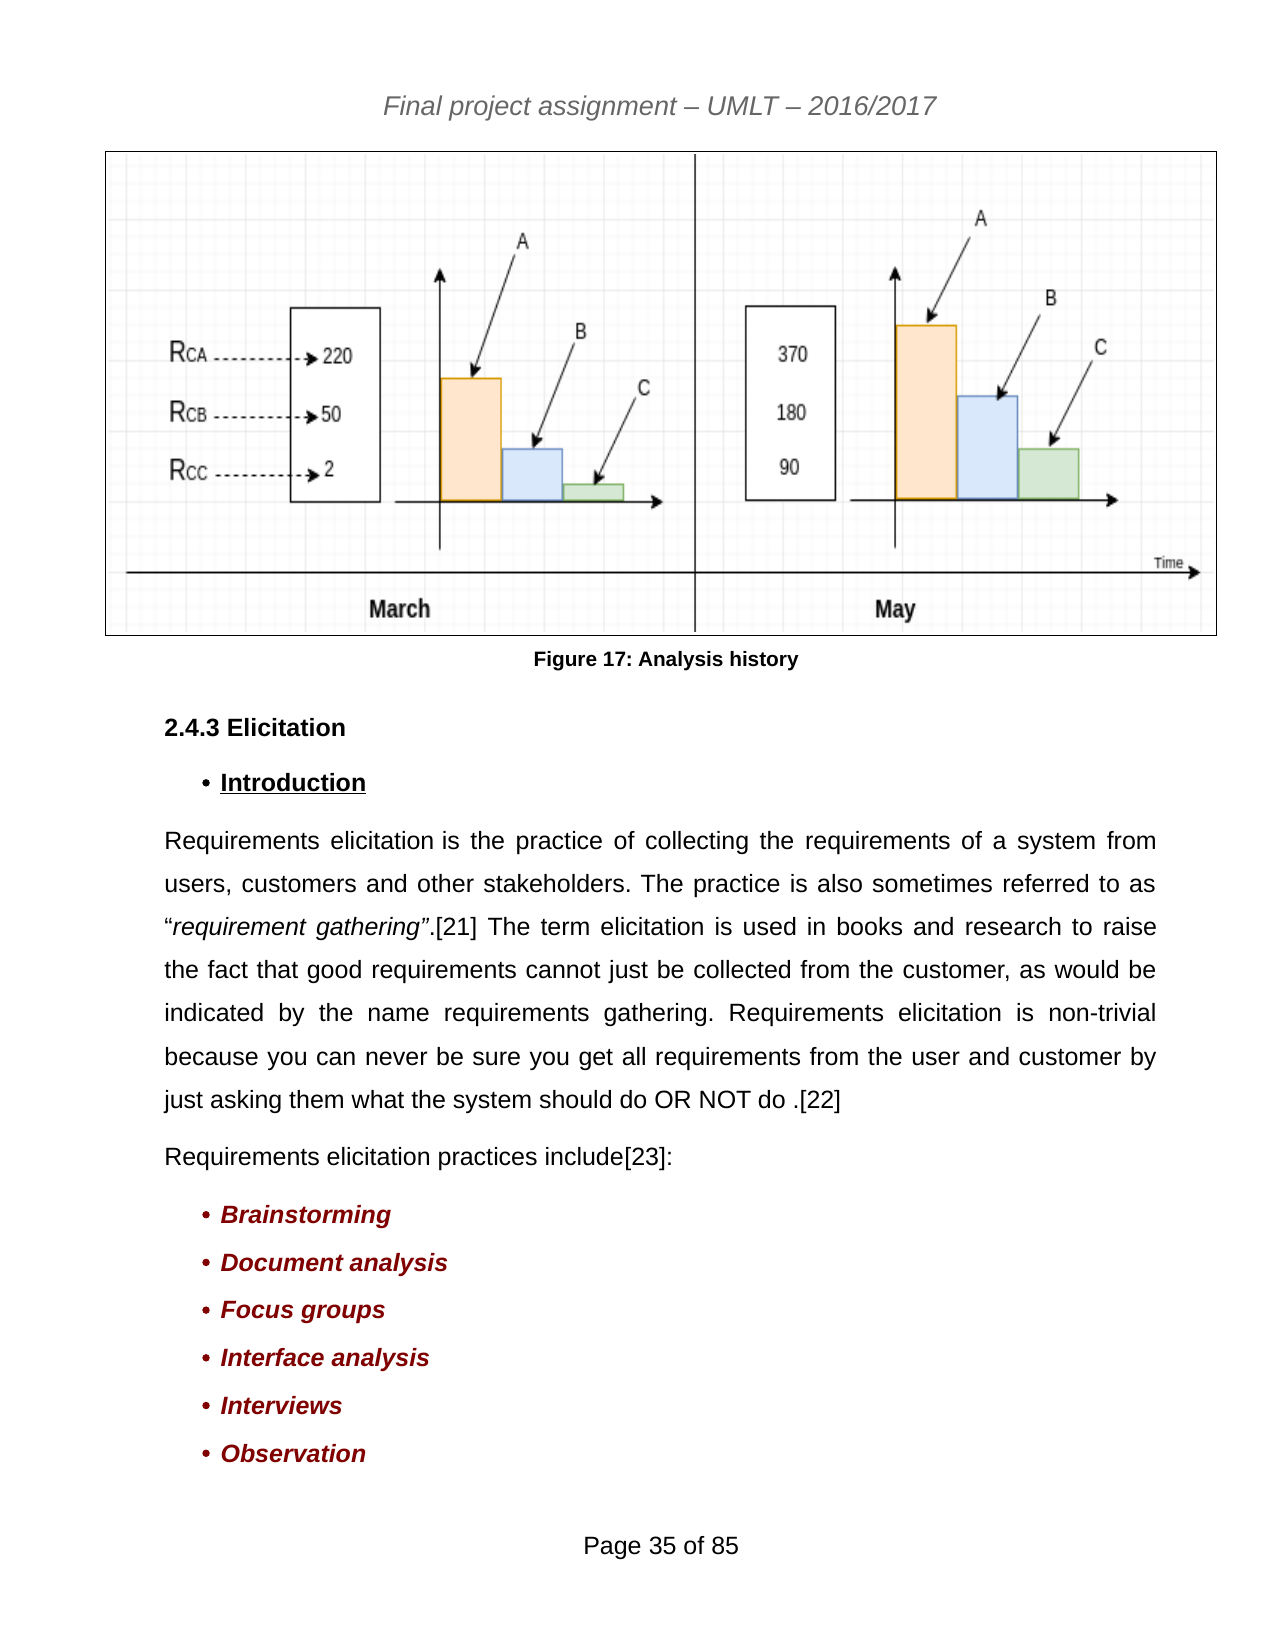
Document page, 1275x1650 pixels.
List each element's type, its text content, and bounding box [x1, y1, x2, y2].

subtitle 2.4.3 Elicitation [164, 712, 1158, 741]
list Interface analysis [202, 1343, 1158, 1372]
list Document analysis [202, 1248, 1158, 1277]
text Requirements elicitation is the practice of collecting the requirements of a system from users, customers and other stakeholders. The practice is also sometimes referred to as “requirement gathering”.[21] The term elicitation is used in books and research to raise the fact that good requirements cannot just be collected from the customer, as would be indicated by the name requirements gathering. Requirements elicitation is non-trivial because you can never be sure you get all requirements from the user and customer by just asking them what the system should do OR NOT do .[22] [164, 826, 1158, 1113]
text Requirements elicitation practices include[23]: [164, 1142, 1158, 1171]
list Focus groups [202, 1296, 1158, 1324]
list Brainstorming [202, 1200, 1158, 1229]
text Figure 17: Analysis history [164, 636, 1158, 671]
picture [108, 154, 1214, 632]
text [106, 152, 1216, 635]
list Interviews [202, 1391, 1158, 1420]
list Introduction [202, 768, 1158, 797]
list Observation [202, 1439, 1158, 1467]
